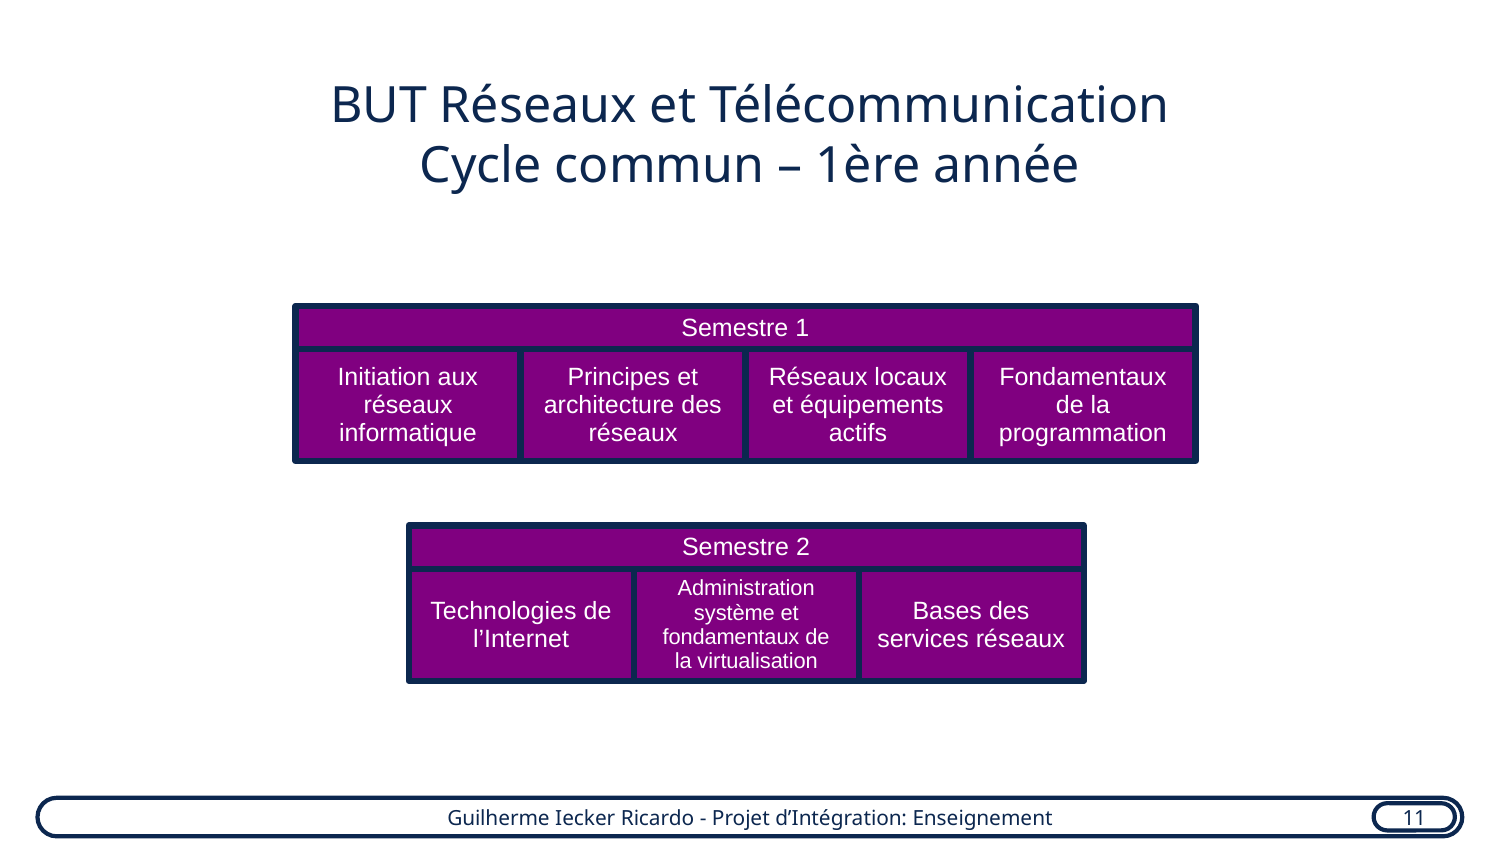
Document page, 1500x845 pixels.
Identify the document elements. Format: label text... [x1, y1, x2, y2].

text_box Principes et architecture des réseaux [520, 349, 745, 462]
text_box Guilherme Iecker Ricardo - Projet d’Intégration: Enseignement [37, 797, 1463, 837]
text_box Administration système et fondamentaux de la virtualisation [633, 569, 858, 681]
text_box Technologies de l’Internet [408, 569, 633, 681]
text_box Initiation aux réseaux informatique [295, 349, 520, 462]
text_box Fondamentaux de la programmation [970, 349, 1196, 462]
title BUT Réseaux et Télécommunication Cycle commun – 1ère année [0, 57, 1500, 213]
text_box Réseaux locaux et équipements actifs [745, 349, 970, 462]
text_box Bases des services réseaux [858, 569, 1084, 681]
text_box Semestre 1 [295, 305, 1196, 349]
text_box Semestre 2 [408, 525, 1084, 569]
text_box 11 [1373, 803, 1455, 831]
